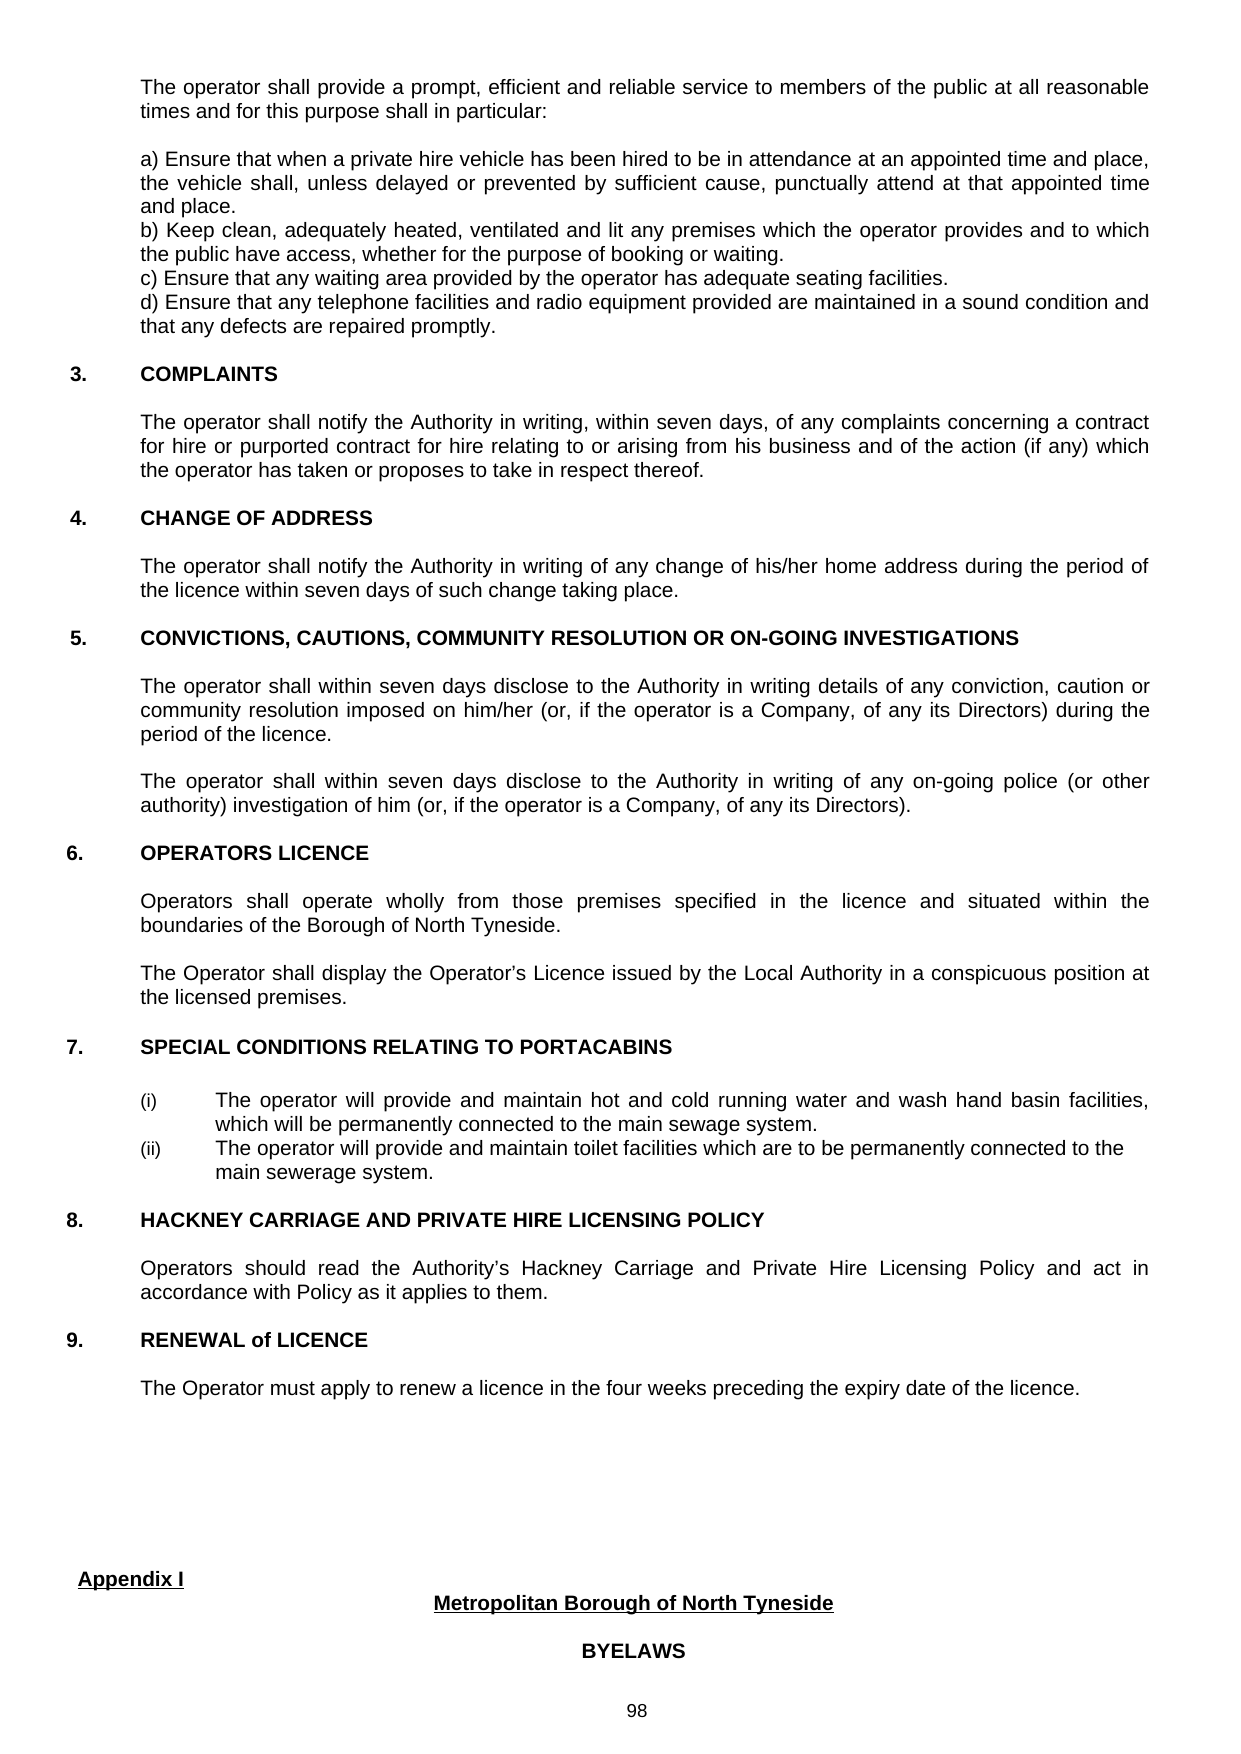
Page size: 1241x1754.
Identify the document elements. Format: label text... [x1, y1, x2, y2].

table_cell 7. [55, 1035, 129, 1062]
table_cell COMPLAINTS [129, 362, 1162, 410]
table_cell 3. [59, 362, 129, 410]
table_cell The operator will provide and maintain hot and cold running water and wash hand basin facilities, which will be permanently connected to the main sewage system. The operator will provide and maintain toilet facilities which are to be permanently connected to the main sewerage system. [129, 1088, 1162, 1208]
table_cell [59, 674, 129, 841]
table_cell [59, 554, 129, 602]
table_cell RENEWAL of LICENCE The Operator must apply to renew a licence in the four weeks preceding the expiry date of the licence. [129, 1328, 1162, 1399]
table_cell The operator shall within seven days disclose to the Authority in writing details of any conviction, caution or community resolution imposed on him/her (or, if the operator is a Company, of any its Directors) during the period of the licence. The operator shall within seven days disclose to the Authority in writing of any on-going police (or other authority) investigation of him (or, if the operator is a Company, of any its Directors). [129, 674, 1162, 841]
table_cell HACKNEY CARRIAGE AND PRIVATE HIRE LICENSING POLICY Operators should read the Authority’s Hackney Carriage and Private Hire Licensing Policy and act in accordance with Policy as it applies to them. [129, 1208, 1162, 1327]
table_cell [55, 889, 129, 1009]
table_cell [59, 410, 129, 482]
table_cell [59, 146, 129, 218]
table_cell [59, 338, 129, 362]
table_cell [59, 290, 129, 338]
table_cell c) Ensure that any waiting area provided by the operator has adequate seating facilities. [129, 266, 1162, 290]
table_cell SPECIAL CONDITIONS RELATING TO PORTACABINS [129, 1035, 1162, 1062]
table_cell [129, 338, 1162, 362]
table_cell 9. [55, 1328, 129, 1399]
table_cell b) Keep clean, adequately heated, ventilated and lit any premises which the operator provides and to which the public have access, whether for the purpose of booking or waiting. [129, 218, 1162, 266]
table_cell [129, 482, 1162, 506]
table_cell [129, 1009, 1162, 1035]
table_cell [55, 1062, 129, 1088]
table_cell The operator shall notify the Authority in writing, within seven days, of any complaints concerning a contract for hire or purported contract for hire relating to or arising from his business and of the action (if any) which the operator has taken or proposes to take in respect thereof. [129, 410, 1162, 482]
table_cell [129, 602, 1162, 626]
table_cell [59, 218, 129, 266]
table_cell 5. [59, 626, 129, 673]
table_cell [129, 1062, 1162, 1088]
table_cell Operators shall operate wholly from those premises specified in the licence and situated within the boundaries of the Borough of North Tyneside. The Operator shall display the Operator’s Licence issued by the Local Authority in a conspicuous position at the licensed premises. [129, 889, 1162, 1009]
table_cell The operator shall provide a prompt, efficient and reliable service to members of the public at all reasonable times and for this purpose shall in particular: [129, 75, 1162, 146]
table_cell 8. [55, 1208, 129, 1327]
table_cell CONVICTIONS, CAUTIONS, COMMUNITY RESOLUTION OR ON-GOING INVESTIGATIONS [129, 626, 1162, 673]
table_cell [59, 482, 129, 506]
subtitle BYELAWS [77, 1639, 1190, 1663]
table_cell [59, 75, 129, 146]
table_cell 4. [59, 506, 129, 554]
table_cell a) Ensure that when a private hire vehicle has been hired to be in attendance at an appointed time and place, the vehicle shall, unless delayed or prevented by sufficient cause, punctually attend at that appointed time and place. [129, 146, 1162, 218]
title Metropolitan Borough of North Tyneside [77, 1591, 1190, 1615]
table_cell 6. [55, 841, 129, 889]
table_cell [55, 1088, 129, 1208]
table_cell [59, 266, 129, 290]
table_cell [59, 602, 129, 626]
table_cell CHANGE OF ADDRESS [129, 506, 1162, 554]
table_cell d) Ensure that any telephone facilities and radio equipment provided are maintained in a sound condition and that any defects are repaired promptly. [129, 290, 1162, 338]
table_cell OPERATORS LICENCE [129, 841, 1162, 889]
table_cell The operator shall notify the Authority in writing of any change of his/her home address during the period of the licence within seven days of such change taking place. [129, 554, 1162, 602]
title Appendix I [77, 1567, 1190, 1591]
table_cell [55, 1009, 129, 1035]
